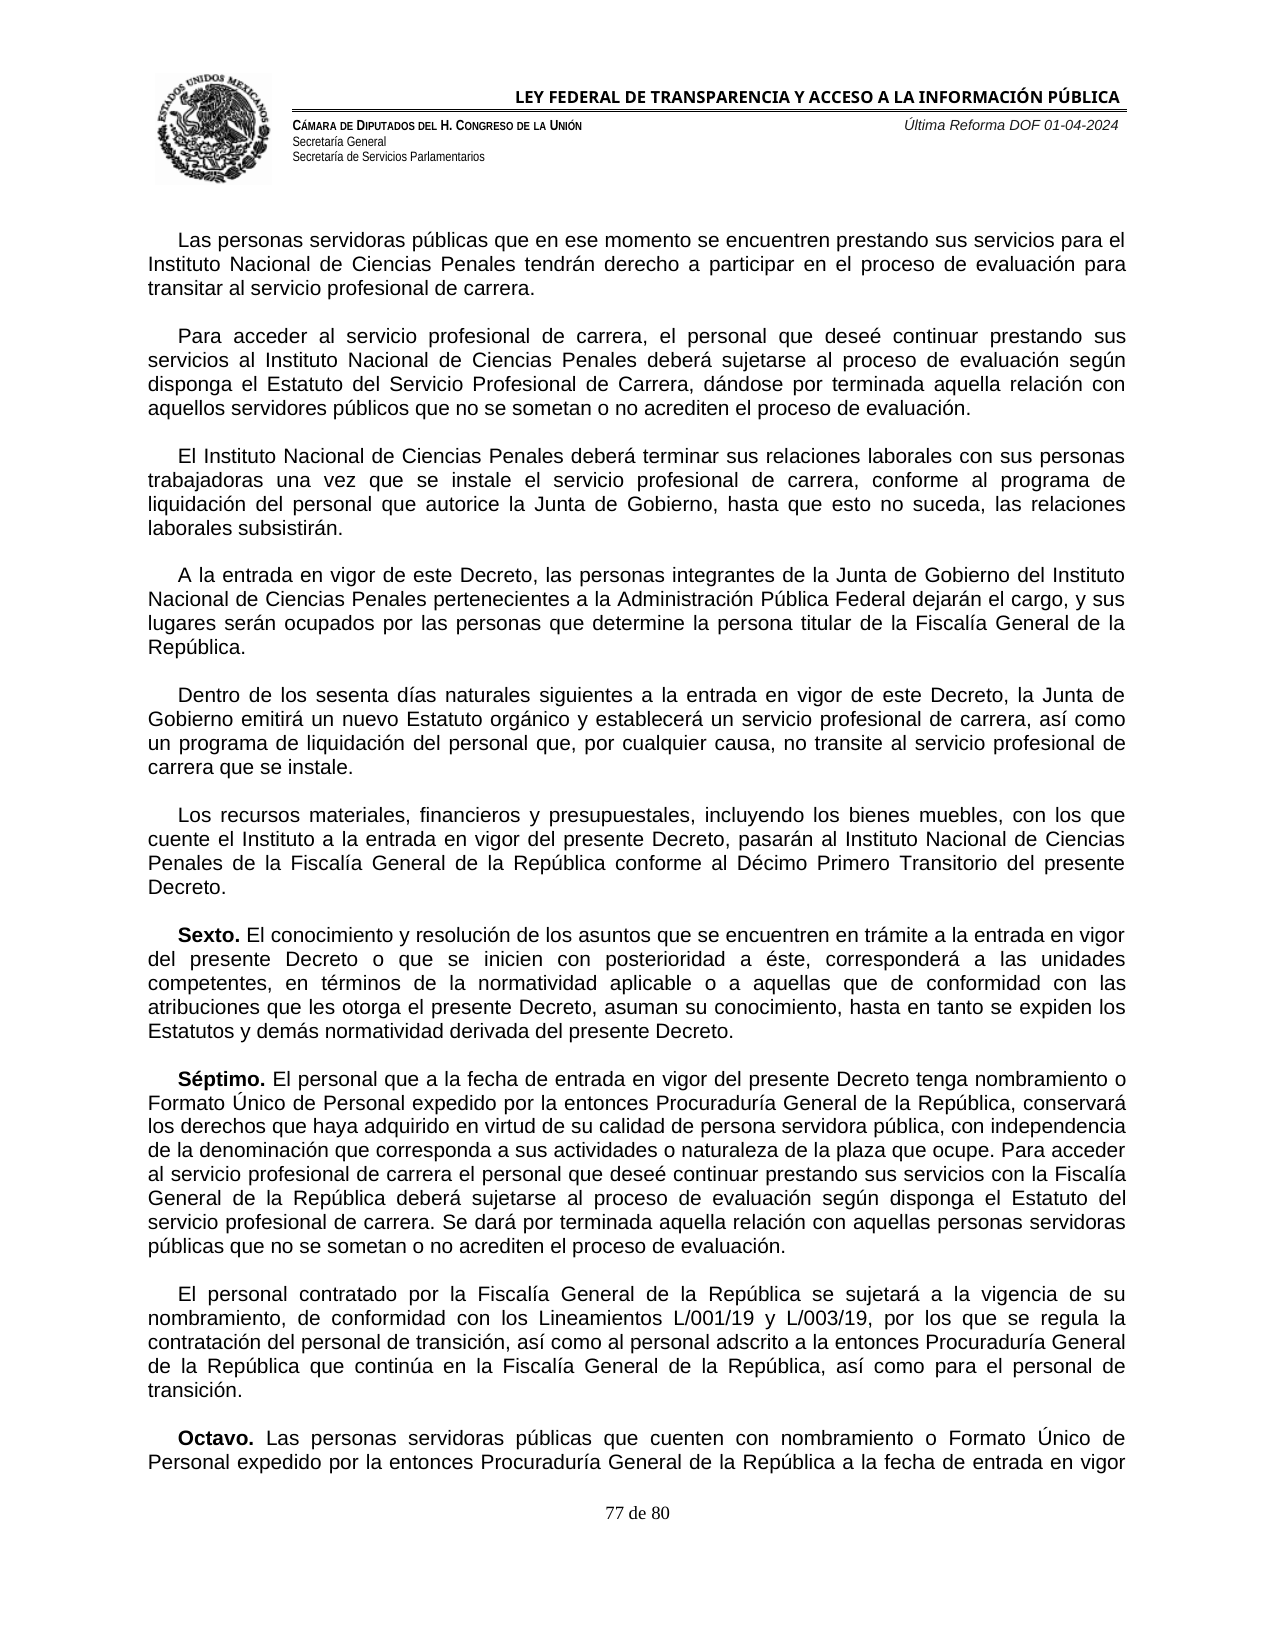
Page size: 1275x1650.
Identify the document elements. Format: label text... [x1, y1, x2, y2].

text A la entrada en vigor de este Decreto, las personas integrantes de la Junta de Gobierno del Instituto Nacional de Ciencias Penales pertenecientes a la Administración Pública Federal dejarán el cargo, y sus lugares serán ocupados por las personas que determine la persona titular de la Fiscalía General de la República. [148, 563, 1127, 659]
text Los recursos materiales, financieros y presupuestales, incluyendo los bienes muebles, con los que cuente el Instituto a la entrada en vigor del presente Decreto, pasarán al Instituto Nacional de Ciencias Penales de la Fiscalía General de la República conforme al Décimo Primero Transitorio del presente Decreto. [148, 803, 1127, 899]
text Las personas servidoras públicas que en ese momento se encuentren prestando sus servicios para el Instituto Nacional de Ciencias Penales tendrán derecho a participar en el proceso de evaluación para transitar al servicio profesional de carrera. [148, 228, 1127, 300]
text Para acceder al servicio profesional de carrera, el personal que deseé continuar prestando sus servicios al Instituto Nacional de Ciencias Penales deberá sujetarse al proceso de evaluación según disponga el Estatuto del Servicio Profesional de Carrera, dándose por terminada aquella relación con aquellos servidores públicos que no se sometan o no acrediten el proceso de evaluación. [148, 324, 1127, 419]
text El Instituto Nacional de Ciencias Penales deberá terminar sus relaciones laborales con sus personas trabajadoras una vez que se instale el servicio profesional de carrera, conforme al programa de liquidación del personal que autorice la Junta de Gobierno, hasta que esto no suceda, las relaciones laborales subsistirán. [148, 443, 1127, 539]
text Octavo. Las personas servidoras públicas que cuenten con nombramiento o Formato Único de Personal expedido por la entonces Procuraduría General de la República a la fecha de entrada en vigor [148, 1426, 1127, 1474]
text Dentro de los sesenta días naturales siguientes a la entrada en vigor de este Decreto, la Junta de Gobierno emitirá un nuevo Estatuto orgánico y establecerá un servicio profesional de carrera, así como un programa de liquidación del personal que, por cualquier causa, no transite al servicio profesional de carrera que se instale. [148, 683, 1127, 779]
text Séptimo. El personal que a la fecha de entrada en vigor del presente Decreto tenga nombramiento o Formato Único de Personal expedido por la entonces Procuraduría General de la República, conservará los derechos que haya adquirido en virtud de su calidad de persona servidora pública, con independencia de la denominación que corresponda a sus actividades o naturaleza de la plaza que ocupe. Para acceder al servicio profesional de carrera el personal que deseé continuar prestando sus servicios con la Fiscalía General de la República deberá sujetarse al proceso de evaluación según disponga el Estatuto del servicio profesional de carrera. Se dará por terminada aquella relación con aquellas personas servidoras públicas que no se sometan o no acrediten el proceso de evaluación. [148, 1066, 1127, 1258]
text El personal contratado por la Fiscalía General de la República se sujetará a la vigencia de su nombramiento, de conformidad con los Lineamientos L/001/19 y L/003/19, por los que se regula la contratación del personal de transición, así como al personal adscrito a la entonces Procuraduría General de la República que continúa en la Fiscalía General de la República, así como para el personal de transición. [148, 1282, 1127, 1402]
text Sexto. El conocimiento y resolución de los asuntos que se encuentren en trámite a la entrada en vigor del presente Decreto o que se inicien con posterioridad a éste, corresponderá a las unidades competentes, en términos de la normatividad aplicable o a aquellas que de conformidad con las atribuciones que les otorga el presente Decreto, asuman su conocimiento, hasta en tanto se expiden los Estatutos y demás normatividad derivada del presente Decreto. [148, 923, 1127, 1042]
